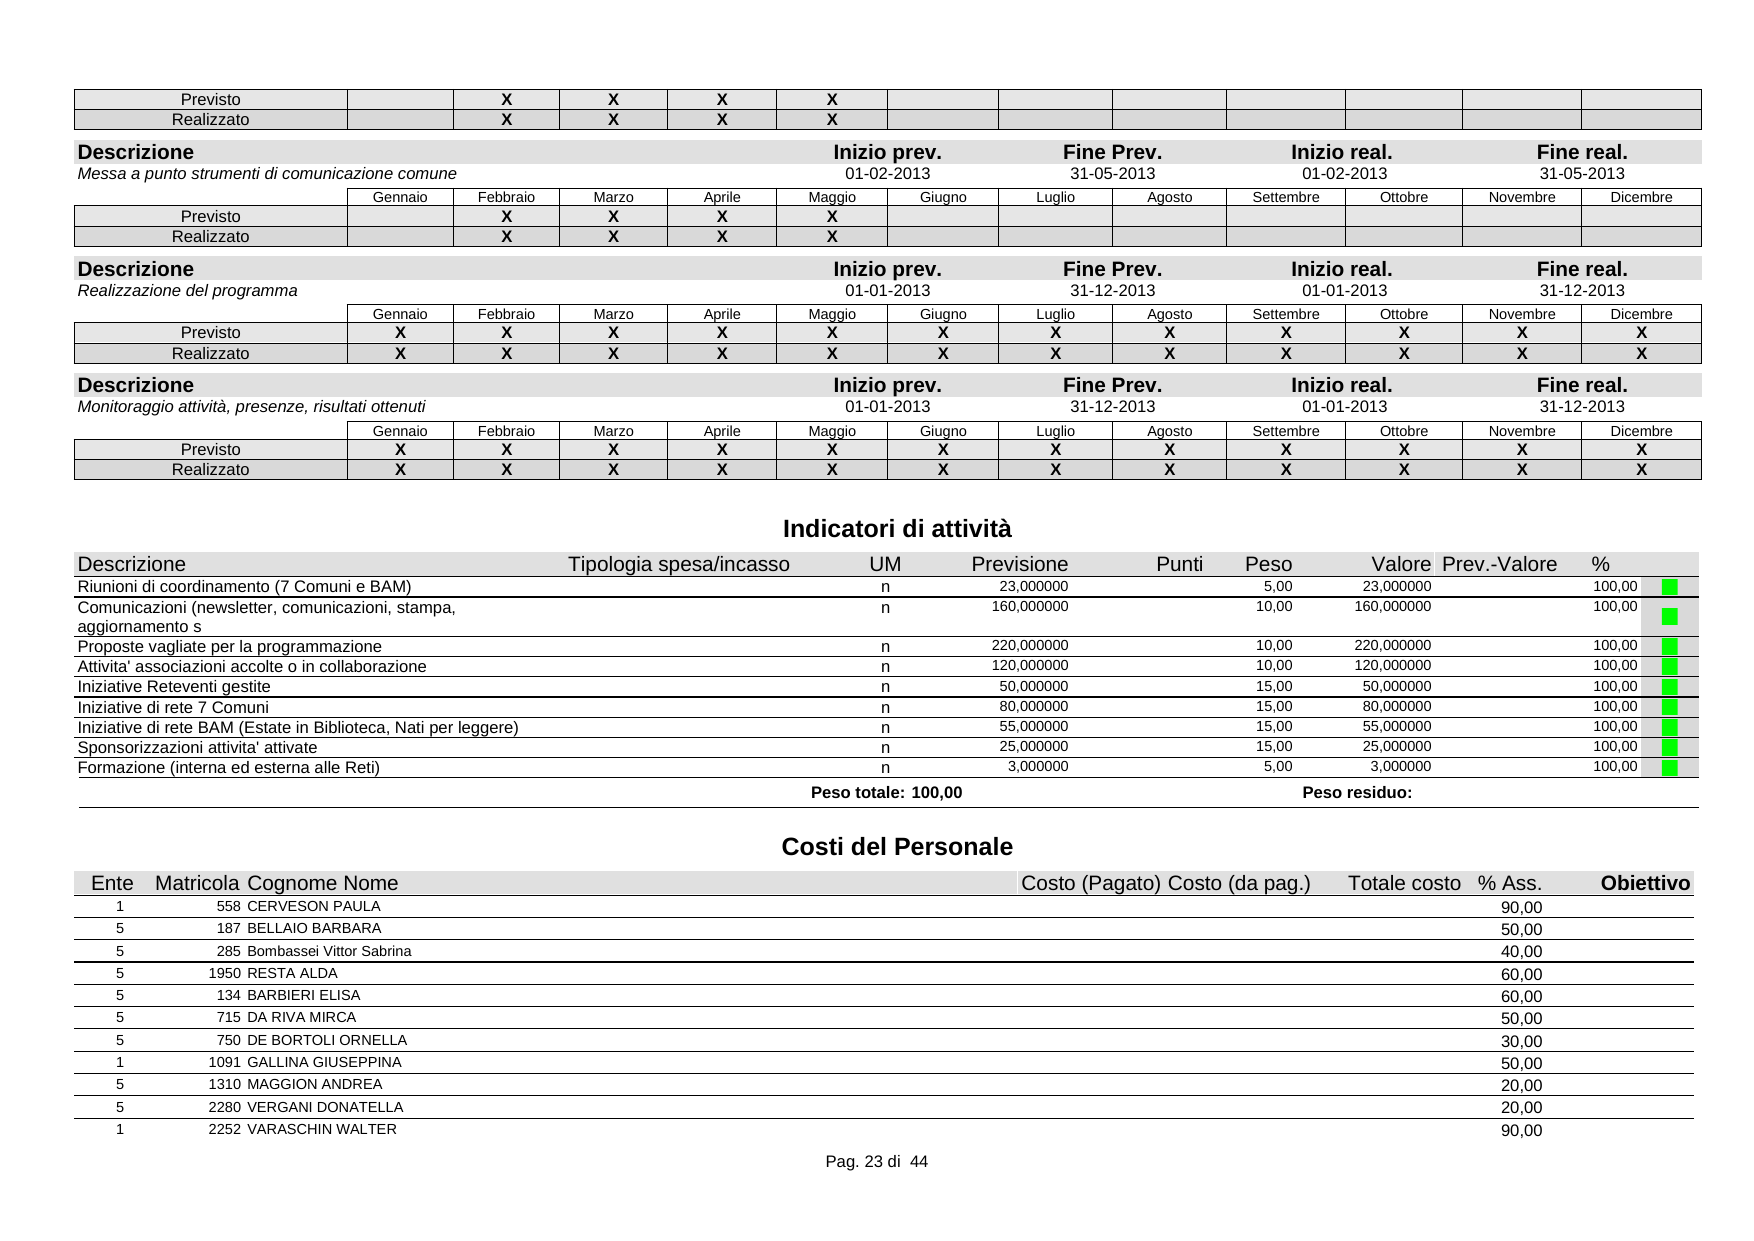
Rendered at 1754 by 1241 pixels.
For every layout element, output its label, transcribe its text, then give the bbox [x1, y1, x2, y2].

table_cell 20,00 [1464, 1096, 1546, 1117]
table_cell Previsto [75, 206, 347, 226]
table_cell [1435, 677, 1561, 696]
table_cell X [1582, 323, 1701, 342]
table_cell [1018, 940, 1164, 961]
table_cell [999, 227, 1112, 246]
table_header Prev.-Valore [1435, 552, 1561, 576]
table_cell 2280 [150, 1096, 244, 1117]
table_header Aprile [668, 189, 776, 205]
table_cell Realizzato [75, 344, 347, 363]
table_cell 220,000000 [930, 637, 1072, 656]
table_header Descrizione [74, 140, 777, 164]
table_cell n [840, 598, 930, 636]
table_header Maggio [777, 305, 887, 322]
table_header Tipologia spesa/incasso [565, 552, 840, 576]
table_header Totale costo [1314, 871, 1464, 894]
table_cell [1582, 206, 1701, 226]
table_header Settembre [1227, 422, 1345, 439]
table_header Ottobre [1346, 305, 1462, 322]
table_cell X [1227, 344, 1345, 363]
table_cell [888, 206, 998, 226]
table_cell [1641, 698, 1699, 717]
table_cell [1463, 90, 1581, 109]
table_cell [1641, 657, 1699, 676]
table_cell [1314, 1052, 1464, 1073]
table_cell [888, 110, 998, 129]
table_header Febbraio [454, 189, 559, 205]
table_cell 1950 [150, 963, 244, 984]
table_cell n [840, 738, 930, 757]
table_cell X [1463, 344, 1581, 363]
table_cell Peso totale: [79, 778, 908, 807]
table_cell [1018, 1119, 1164, 1140]
table_header Luglio [999, 422, 1112, 439]
table_cell [1346, 90, 1462, 109]
table_cell [1546, 1029, 1694, 1051]
table_header Inizio real. [1227, 373, 1463, 397]
table_cell 50,00 [1464, 1007, 1546, 1028]
table_cell [1164, 985, 1314, 1006]
table_cell [565, 598, 840, 636]
table_header Marzo [560, 189, 667, 205]
table_cell 5 [74, 1096, 150, 1117]
table_cell [1346, 206, 1462, 226]
table_header Luglio [999, 189, 1112, 205]
table_header Settembre [1227, 189, 1345, 205]
table_header UM [840, 552, 930, 576]
table_cell Realizzato [75, 460, 347, 479]
table_cell X [348, 460, 453, 479]
table_header Maggio [777, 422, 887, 439]
table_cell X [1346, 460, 1462, 479]
table_cell 31-12-2013 [1463, 397, 1702, 416]
table_cell 80,000000 [930, 698, 1072, 717]
table_cell 120,000000 [930, 657, 1072, 676]
table_cell 1 [74, 896, 150, 917]
table_cell 558 [150, 896, 244, 917]
table_cell [999, 90, 1112, 109]
table_header Novembre [1463, 422, 1581, 439]
table_cell Riunioni di coordinamento (7 Comuni e BAM) [74, 577, 565, 596]
table_cell 220,000000 [1296, 637, 1434, 656]
table_header Costo (da pag.) [1164, 871, 1314, 894]
table_cell [1113, 110, 1226, 129]
table_cell X [668, 110, 776, 129]
table_cell [1164, 1052, 1314, 1073]
table_cell X [777, 227, 887, 246]
table_cell 5 [74, 963, 150, 984]
table_cell 31-05-2013 [1463, 164, 1702, 183]
table_header Punti [1072, 552, 1212, 576]
table_cell X [777, 460, 887, 479]
table_cell X [1582, 440, 1701, 459]
table_header Marzo [560, 305, 667, 322]
table_header Ottobre [1346, 189, 1462, 205]
table_cell [565, 738, 840, 757]
table_header Peso [1212, 552, 1296, 576]
table_cell X [777, 90, 887, 109]
table_cell 01-01-2013 [777, 280, 999, 299]
table_cell [1164, 896, 1314, 917]
table_cell X [454, 206, 559, 226]
table_cell Messa a punto strumenti di comunicazione comune [74, 164, 777, 183]
table_cell 50,000000 [1296, 677, 1434, 696]
table_cell Iniziative di rete BAM (Estate in Biblioteca, Nati per leggere) [74, 718, 565, 737]
table_cell [1018, 985, 1164, 1006]
table_header Febbraio [454, 305, 559, 322]
table_cell 23,000000 [930, 577, 1072, 596]
table_cell [1113, 90, 1226, 109]
table_cell [1072, 758, 1217, 777]
table_cell Realizzato [75, 227, 347, 246]
table_cell 01-01-2013 [1227, 397, 1463, 416]
table_cell X [668, 90, 776, 109]
table_header [74, 304, 347, 322]
table_cell Comunicazioni (newsletter, comunicazioni, stampa, aggiornamento s [74, 598, 565, 636]
table_cell [1435, 598, 1561, 636]
table_cell [1113, 206, 1226, 226]
table_cell 100,00 [1561, 758, 1641, 777]
table_cell 10,00 [1217, 657, 1296, 676]
table_header Descrizione [74, 552, 565, 576]
table_header Febbraio [454, 422, 559, 439]
table_cell n [840, 758, 930, 777]
table_cell [1018, 1029, 1164, 1051]
table_cell X [777, 206, 887, 226]
table_header % Ass. [1464, 871, 1546, 894]
table_cell X [999, 440, 1112, 459]
table_cell [1314, 985, 1464, 1006]
table_cell [565, 718, 840, 737]
table_header Giugno [888, 189, 998, 205]
table_cell X [999, 344, 1112, 363]
table_cell 3,000000 [930, 758, 1072, 777]
table_cell VERGANI DONATELLA [244, 1096, 1017, 1117]
table_cell 55,000000 [1296, 718, 1434, 737]
table_cell 01-01-2013 [1227, 280, 1463, 299]
table_cell [348, 110, 453, 129]
table_cell [1546, 985, 1694, 1006]
table_cell X [1113, 460, 1226, 479]
table_cell Realizzato [75, 110, 347, 129]
table_cell X [777, 110, 887, 129]
table_cell [1164, 940, 1314, 961]
table_cell [348, 90, 453, 109]
table_cell [999, 110, 1112, 129]
table_cell X [888, 344, 998, 363]
table_cell 01-02-2013 [1227, 164, 1463, 183]
table_header Fine real. [1463, 140, 1702, 164]
table_cell 715 [150, 1007, 244, 1028]
table_cell X [1346, 440, 1462, 459]
table_cell n [840, 637, 930, 656]
table_cell X [1227, 460, 1345, 479]
table_header Inizio prev. [777, 140, 999, 164]
table_cell X [560, 227, 667, 246]
table_cell X [454, 460, 559, 479]
table_cell Sponsorizzazioni attivita' attivate [74, 738, 565, 757]
table_cell n [840, 718, 930, 737]
table_header Giugno [888, 422, 998, 439]
table_cell X [888, 323, 998, 342]
table_cell [1641, 677, 1699, 696]
table_cell [1435, 637, 1561, 656]
table_header Descrizione [74, 373, 777, 397]
table_cell Proposte vagliate per la programmazione [74, 637, 565, 656]
table_cell 01-01-2013 [777, 397, 999, 416]
table_cell 5 [74, 1074, 150, 1095]
table_cell 31-12-2013 [1463, 280, 1702, 299]
table_cell 3,000000 [1296, 758, 1434, 777]
table_cell [1072, 677, 1217, 696]
table_cell [74, 777, 79, 807]
table_cell 5,00 [1217, 758, 1296, 777]
table_cell X [454, 227, 559, 246]
table_cell 31-05-2013 [999, 164, 1227, 183]
table_cell DA RIVA MIRCA [244, 1007, 1017, 1028]
table_cell [1072, 738, 1217, 757]
table_header Settembre [1227, 305, 1345, 322]
table_cell 100,00 [908, 778, 1132, 807]
table_header Giugno [888, 305, 998, 322]
table_cell 23,000000 [1296, 577, 1434, 596]
table_cell 15,00 [1217, 738, 1296, 757]
table_cell X [668, 440, 776, 459]
table_cell X [1113, 323, 1226, 342]
table_cell [1346, 110, 1462, 129]
table_header Fine real. [1463, 256, 1702, 280]
table_cell [565, 577, 840, 596]
table_header Novembre [1463, 305, 1581, 322]
table_cell [1018, 1074, 1164, 1095]
table_cell 100,00 [1561, 657, 1641, 676]
table_header Dicembre [1582, 305, 1701, 322]
table_cell [1463, 206, 1581, 226]
table_cell 120,000000 [1296, 657, 1434, 676]
table_cell 90,00 [1464, 896, 1546, 917]
table_cell [1582, 227, 1701, 246]
table_cell 100,00 [1561, 738, 1641, 757]
table_cell 160,000000 [1296, 598, 1434, 636]
table_cell 31-12-2013 [999, 397, 1227, 416]
table_cell 100,00 [1561, 637, 1641, 656]
table_cell [348, 206, 453, 226]
table_cell X [777, 440, 887, 459]
table_cell Bombassei Vittor Sabrina [244, 940, 1017, 961]
table_cell X [560, 90, 667, 109]
table_cell [1546, 1052, 1694, 1073]
table_cell GALLINA GIUSEPPINA [244, 1052, 1017, 1073]
table_cell Realizzazione del programma [74, 280, 777, 299]
table_cell [1018, 1007, 1164, 1028]
table_cell 40,00 [1464, 940, 1546, 961]
table_cell [1072, 718, 1217, 737]
table_cell X [454, 110, 559, 129]
table_cell 60,00 [1464, 963, 1546, 984]
table_header Luglio [999, 305, 1112, 322]
table_cell [1314, 963, 1464, 984]
table_cell X [888, 440, 998, 459]
table_cell X [1113, 440, 1226, 459]
table_cell [1314, 1029, 1464, 1051]
table_cell [1435, 698, 1561, 717]
table_cell [1346, 227, 1462, 246]
table_cell [1463, 110, 1581, 129]
table_cell [1463, 227, 1581, 246]
table_cell X [1463, 323, 1581, 342]
table_cell X [777, 323, 887, 342]
table_cell [1641, 637, 1699, 656]
table_cell [1072, 657, 1217, 676]
table_cell [1072, 577, 1217, 596]
table_cell X [1346, 323, 1462, 342]
table_cell 5 [74, 940, 150, 961]
table_cell 750 [150, 1029, 244, 1051]
table_header [1641, 552, 1699, 576]
table_cell X [1113, 344, 1226, 363]
table_cell [1018, 963, 1164, 984]
table_cell [1314, 918, 1464, 939]
table_cell 2252 [150, 1119, 244, 1140]
table_cell X [560, 460, 667, 479]
table_cell 5 [74, 1007, 150, 1028]
table_cell n [840, 657, 930, 676]
table_cell 1 [74, 1052, 150, 1073]
table_cell [565, 677, 840, 696]
table_cell n [840, 677, 930, 696]
table_header Maggio [777, 189, 887, 205]
table_cell X [454, 323, 559, 342]
table_header Dicembre [1582, 422, 1701, 439]
table_cell Peso residuo: [1132, 778, 1415, 807]
table_cell 01-02-2013 [777, 164, 999, 183]
table_cell 55,000000 [930, 718, 1072, 737]
table_cell [1314, 1007, 1464, 1028]
table_cell X [1227, 323, 1345, 342]
table_cell [1164, 1029, 1314, 1051]
table_cell [1641, 758, 1699, 777]
table_cell RESTA ALDA [244, 963, 1017, 984]
table_cell 10,00 [1217, 598, 1296, 636]
table_cell 50,00 [1464, 1052, 1546, 1073]
table_header Previsione [930, 552, 1072, 576]
table_cell [1314, 1096, 1464, 1117]
table_cell X [668, 323, 776, 342]
table_header Fine Prev. [999, 140, 1227, 164]
table_cell 60,00 [1464, 985, 1546, 1006]
table_cell 15,00 [1217, 718, 1296, 737]
table_cell X [348, 344, 453, 363]
table_cell 50,000000 [930, 677, 1072, 696]
table_cell 5 [74, 1029, 150, 1051]
table_header [74, 421, 347, 439]
table_cell 50,00 [1464, 918, 1546, 939]
table_header Costo (Pagato) [1018, 871, 1164, 894]
table_cell X [1582, 344, 1701, 363]
table_cell MAGGION ANDREA [244, 1074, 1017, 1095]
table_cell BELLAIO BARBARA [244, 918, 1017, 939]
table_cell [1314, 1074, 1464, 1095]
table_cell [1546, 1007, 1694, 1028]
table_header Marzo [560, 422, 667, 439]
table_cell [1018, 1096, 1164, 1117]
table_cell X [668, 344, 776, 363]
table_cell [1113, 227, 1226, 246]
table_cell X [1463, 460, 1581, 479]
table_cell 30,00 [1464, 1029, 1546, 1051]
table_cell X [668, 206, 776, 226]
table_header Dicembre [1582, 189, 1701, 205]
table_cell [1164, 1007, 1314, 1028]
table_header Cognome Nome [244, 871, 1017, 894]
table_header Aprile [668, 305, 776, 322]
table_header Obiettivo [1546, 871, 1694, 894]
table_cell [1546, 1119, 1694, 1140]
table_cell [1072, 698, 1217, 717]
table_cell Formazione (interna ed esterna alle Reti) [74, 758, 565, 777]
table_header Ente [74, 871, 150, 894]
table_cell [565, 758, 840, 777]
table_cell [1415, 778, 1699, 807]
table_cell [1314, 896, 1464, 917]
table_cell 90,00 [1464, 1119, 1546, 1140]
table_cell VARASCHIN WALTER [244, 1119, 1017, 1140]
table_cell Attivita' associazioni accolte o in collaborazione [74, 657, 565, 676]
table_header Fine Prev. [999, 256, 1227, 280]
table_header Agosto [1113, 422, 1226, 439]
table_cell 20,00 [1464, 1074, 1546, 1095]
table_cell X [1227, 440, 1345, 459]
table_cell 134 [150, 985, 244, 1006]
table_cell [1164, 1074, 1314, 1095]
table_cell X [560, 344, 667, 363]
table_cell [1164, 1096, 1314, 1117]
table_header Gennaio [348, 189, 453, 205]
table_cell [1546, 940, 1694, 961]
table_cell [348, 227, 453, 246]
table_header Ottobre [1346, 422, 1462, 439]
table_cell X [560, 440, 667, 459]
table_cell [1072, 598, 1217, 636]
table_cell X [560, 323, 667, 342]
table_cell 15,00 [1217, 698, 1296, 717]
table_cell [1314, 1119, 1464, 1140]
table_header Fine real. [1463, 373, 1702, 397]
table_cell [1641, 718, 1699, 737]
table_header Agosto [1113, 305, 1226, 322]
table_cell 25,000000 [930, 738, 1072, 757]
table_header Inizio real. [1227, 140, 1463, 164]
table_cell X [668, 227, 776, 246]
table_header Novembre [1463, 189, 1581, 205]
table_cell X [668, 460, 776, 479]
table_cell BARBIERI ELISA [244, 985, 1017, 1006]
table_cell [565, 698, 840, 717]
table_cell [999, 206, 1112, 226]
table_cell X [888, 460, 998, 479]
table_cell [1164, 918, 1314, 939]
table_cell [1227, 110, 1345, 129]
table_cell CERVESON PAULA [244, 896, 1017, 917]
table_cell 1310 [150, 1074, 244, 1095]
table_header Gennaio [348, 305, 453, 322]
table_cell Iniziative di rete 7 Comuni [74, 698, 565, 717]
table_cell X [777, 344, 887, 363]
table_header Fine Prev. [999, 373, 1227, 397]
table_cell Previsto [75, 90, 347, 109]
table_cell [565, 637, 840, 656]
table_header Matricola [150, 871, 244, 894]
table_cell X [348, 323, 453, 342]
text Indicatori di attività [71, 514, 1724, 543]
table_header % [1561, 552, 1641, 576]
table_cell X [454, 440, 559, 459]
table_cell [1641, 738, 1699, 757]
table_cell [1546, 896, 1694, 917]
table_cell [1546, 1096, 1694, 1117]
table_cell 15,00 [1217, 677, 1296, 696]
table_cell X [1346, 344, 1462, 363]
table_cell 100,00 [1561, 718, 1641, 737]
table_cell [1546, 1074, 1694, 1095]
table_cell [1227, 227, 1345, 246]
table_cell 10,00 [1217, 637, 1296, 656]
table_cell [1314, 940, 1464, 961]
table_cell DE BORTOLI ORNELLA [244, 1029, 1017, 1051]
table_cell [888, 90, 998, 109]
table_cell [1164, 1119, 1314, 1140]
table_cell [1018, 896, 1164, 917]
table_cell [1018, 1052, 1164, 1073]
table_cell 1 [74, 1119, 150, 1140]
table_cell 285 [150, 940, 244, 961]
table_cell 5 [74, 918, 150, 939]
table_cell [1072, 637, 1217, 656]
table_cell [1641, 577, 1699, 596]
table_cell Monitoraggio attività, presenze, risultati ottenuti [74, 397, 777, 416]
table_cell [1435, 738, 1561, 757]
table_cell [1227, 206, 1345, 226]
table_cell [1435, 718, 1561, 737]
table_header Descrizione [74, 256, 777, 280]
table_header Agosto [1113, 189, 1226, 205]
table_cell 5 [74, 985, 150, 1006]
table_cell 25,000000 [1296, 738, 1434, 757]
table_cell [1227, 90, 1345, 109]
table_header Inizio real. [1227, 256, 1463, 280]
table_cell X [454, 344, 559, 363]
table_cell [888, 227, 998, 246]
table_cell [565, 657, 840, 676]
table_cell X [999, 323, 1112, 342]
table_cell X [560, 206, 667, 226]
table_cell 100,00 [1561, 677, 1641, 696]
table_cell 80,000000 [1296, 698, 1434, 717]
table_cell 100,00 [1561, 577, 1641, 596]
table_cell [1582, 90, 1701, 109]
table_cell X [1463, 440, 1581, 459]
table_cell Previsto [75, 323, 347, 342]
table_cell 187 [150, 918, 244, 939]
table_cell [1582, 110, 1701, 129]
table_cell n [840, 577, 930, 596]
table_cell [1435, 657, 1561, 676]
table_cell n [840, 698, 930, 717]
table_cell X [348, 440, 453, 459]
table_cell [1435, 577, 1561, 596]
table_header Inizio prev. [777, 373, 999, 397]
table_cell [1546, 963, 1694, 984]
table_header Valore [1296, 552, 1434, 576]
table_header Inizio prev. [777, 256, 999, 280]
table_cell X [560, 110, 667, 129]
table_cell [1435, 758, 1561, 777]
table_header Aprile [668, 422, 776, 439]
table_cell 160,000000 [930, 598, 1072, 636]
table_cell [1641, 598, 1699, 636]
table_header [74, 188, 347, 205]
table_cell 5,00 [1217, 577, 1296, 596]
table_cell 100,00 [1561, 698, 1641, 717]
table_cell [1164, 963, 1314, 984]
table_cell [1546, 918, 1694, 939]
table_cell X [999, 460, 1112, 479]
table_cell 31-12-2013 [999, 280, 1227, 299]
table_cell 1091 [150, 1052, 244, 1073]
table_cell Previsto [75, 440, 347, 459]
table_cell 100,00 [1561, 598, 1641, 636]
table_cell X [1582, 460, 1701, 479]
table_cell X [454, 90, 559, 109]
table_header Gennaio [348, 422, 453, 439]
table_cell Iniziative Reteventi gestite [74, 677, 565, 696]
text Costi del Personale [71, 832, 1724, 861]
table_cell [1018, 918, 1164, 939]
